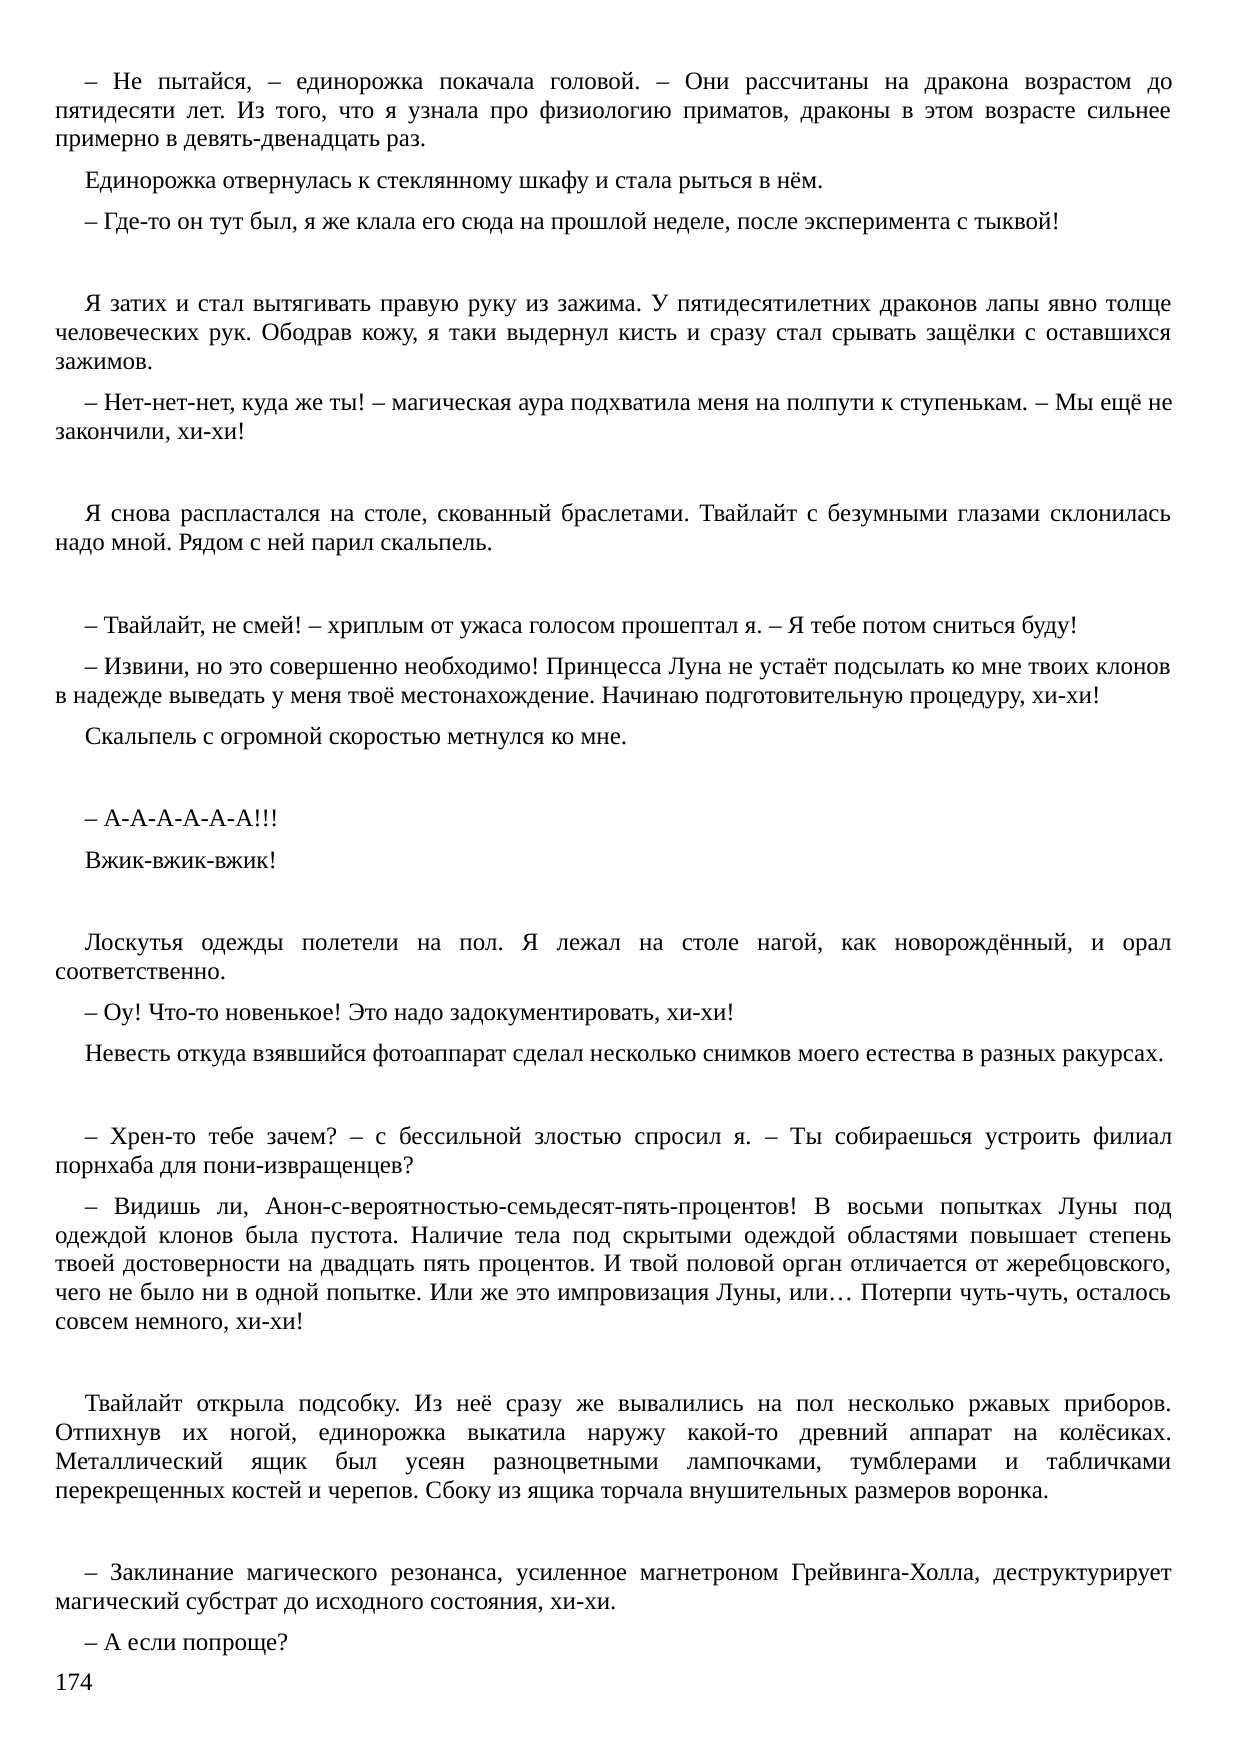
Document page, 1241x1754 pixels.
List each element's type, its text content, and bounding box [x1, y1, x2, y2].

text – Нет-нет-нет, куда же ты! – магическая аура подхватила меня на полпути к ступенькам. – Мы ещё не закончили, хи-хи! [55, 387, 1173, 445]
text Лоскутья одежды полетели на пол. Я лежал на столе нагой, как новорождённый, и орал соответственно. [55, 927, 1173, 985]
text – Твайлайт, не смей! – хриплым от ужаса голосом прошептал я. – Я тебе потом сниться буду! [55, 610, 1173, 638]
text – А если попроще? [55, 1627, 1173, 1656]
text Твайлайт открыла подсобку. Из неё сразу же вывалились на пол несколько ржавых приборов. Отпихнув их ногой, единорожка выкатила наружу какой-то древний аппарат на колёсиках. Металлический ящик был усеян разноцветными лампочками, тумблерами и табличками перекрещенных костей и черепов. Сбоку из ящика торчала внушительных размеров воронка. [55, 1388, 1173, 1503]
text Я затих и стал вытягивать правую руку из зажима. У пятидесятилетних драконов лапы явно толще человеческих рук. Ободрав кожу, я таки выдернул кисть и сразу стал срывать защёлки с оставшихся зажимов. [55, 288, 1173, 375]
text – Не пытайся, – единорожка покачала головой. – Они рассчитаны на дракона возрастом до пятидесяти лет. Из того, что я узнала про физиологию приматов, драконы в этом возрасте сильнее примерно в девять-двенадцать раз. [55, 66, 1173, 152]
text – Где-то он тут был, я же клала его сюда на прошлой неделе, после эксперимента с тыквой! [55, 206, 1173, 235]
text Скальпель с огромной скоростью метнулся ко мне. [55, 721, 1173, 750]
text – Хрен-то тебе зачем? – с бессильной злостью спросил я. – Ты собираешься устроить филиал порнхаба для пони-извращенцев? [55, 1121, 1173, 1178]
text – А-А-А-А-А-А!!! [55, 803, 1173, 832]
text Единорожка отвернулась к стеклянному шкафу и стала рыться в нём. [55, 165, 1173, 193]
text Я снова распластался на столе, скованный браслетами. Твайлайт с безумными глазами склонилась надо мной. Рядом с ней парил скальпель. [55, 498, 1173, 556]
text – Оу! Что-то новенькое! Это надо задокументировать, хи-хи! [55, 997, 1173, 1026]
text – Извини, но это совершенно необходимо! Принцесса Луна не устаёт подсылать ко мне твоих клонов в надежде выведать у меня твоё местонахождение. Начинаю подготовительную процедуру, хи-хи! [55, 651, 1173, 708]
text Вжик-вжик-вжик! [55, 845, 1173, 873]
text Невесть откуда взявшийся фотоаппарат сделал несколько снимков моего естества в разных ракурсах. [55, 1038, 1173, 1067]
text – Заклинание магического резонанса, усиленное магнетроном Грейвинга-Холла, деструктурирует магический субстрат до исходного состояния, хи-хи. [55, 1557, 1173, 1615]
text – Видишь ли, Анон-с-вероятностью-семьдесят-пять-процентов! В восьми попытках Луны под одеждой клонов была пустота. Наличие тела под скрытыми одеждой областями повышает степень твоей достоверности на двадцать пять процентов. И твой половой орган отличается от жеребцовского, чего не было ни в одной попытке. Или же это импровизация Луны, или… Потерпи чуть-чуть, осталось совсем немного, хи-хи! [55, 1191, 1173, 1335]
